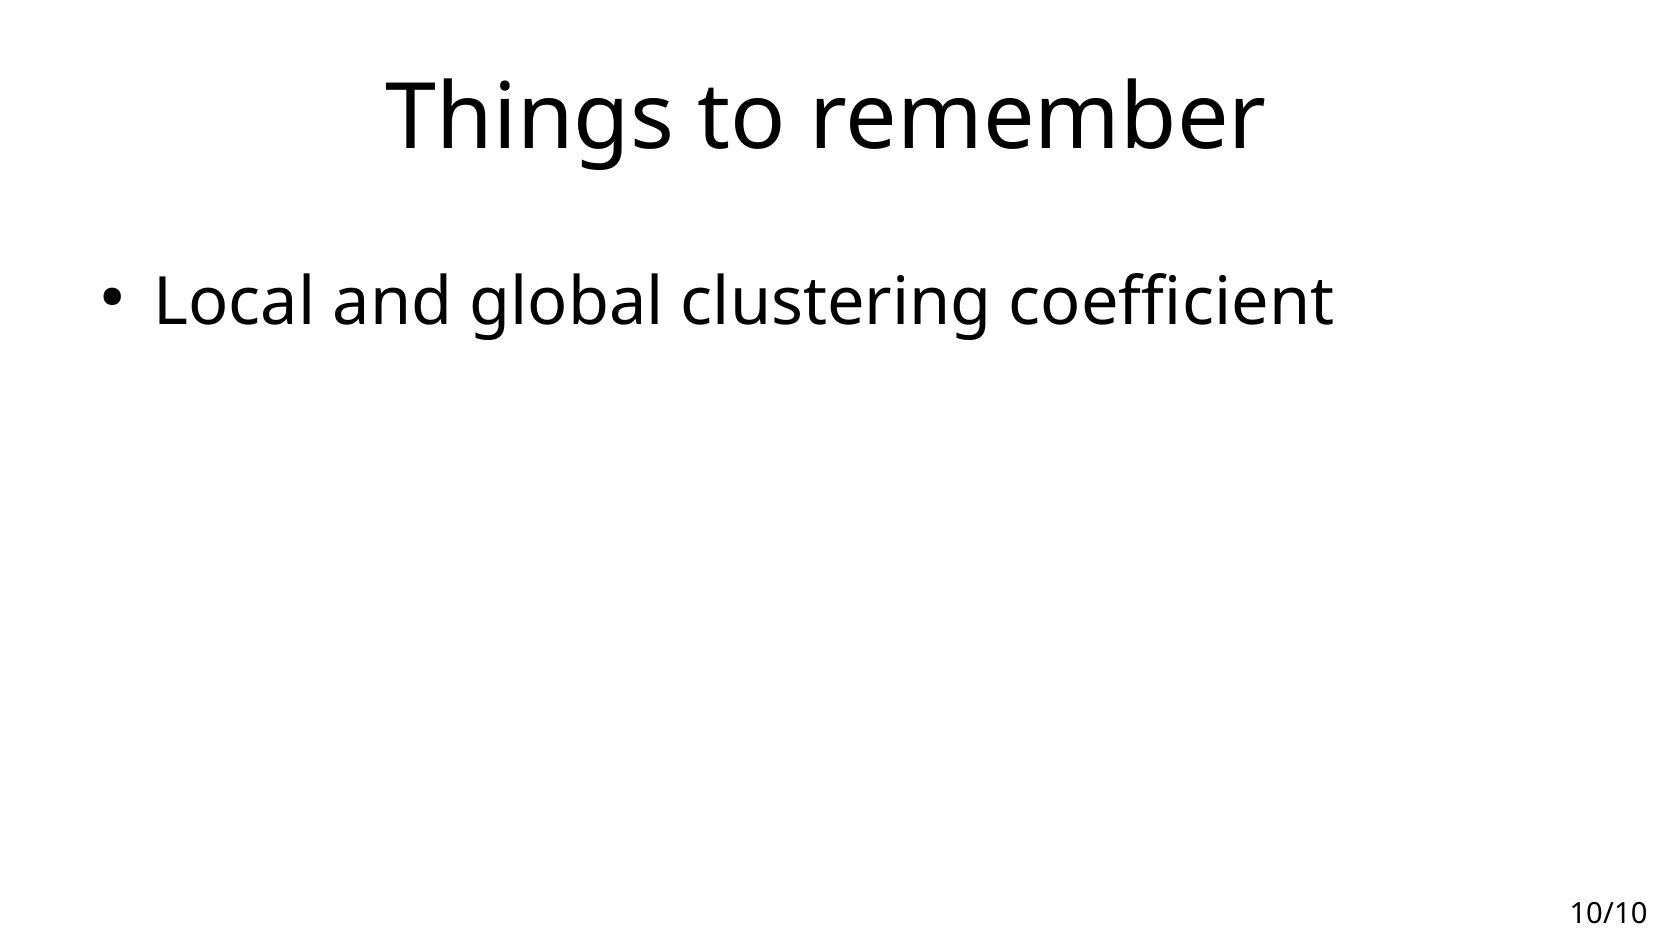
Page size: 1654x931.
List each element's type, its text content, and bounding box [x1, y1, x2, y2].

list Local and global clustering coefficient [82, 253, 1571, 841]
title Things to remember [82, 1, 1571, 226]
